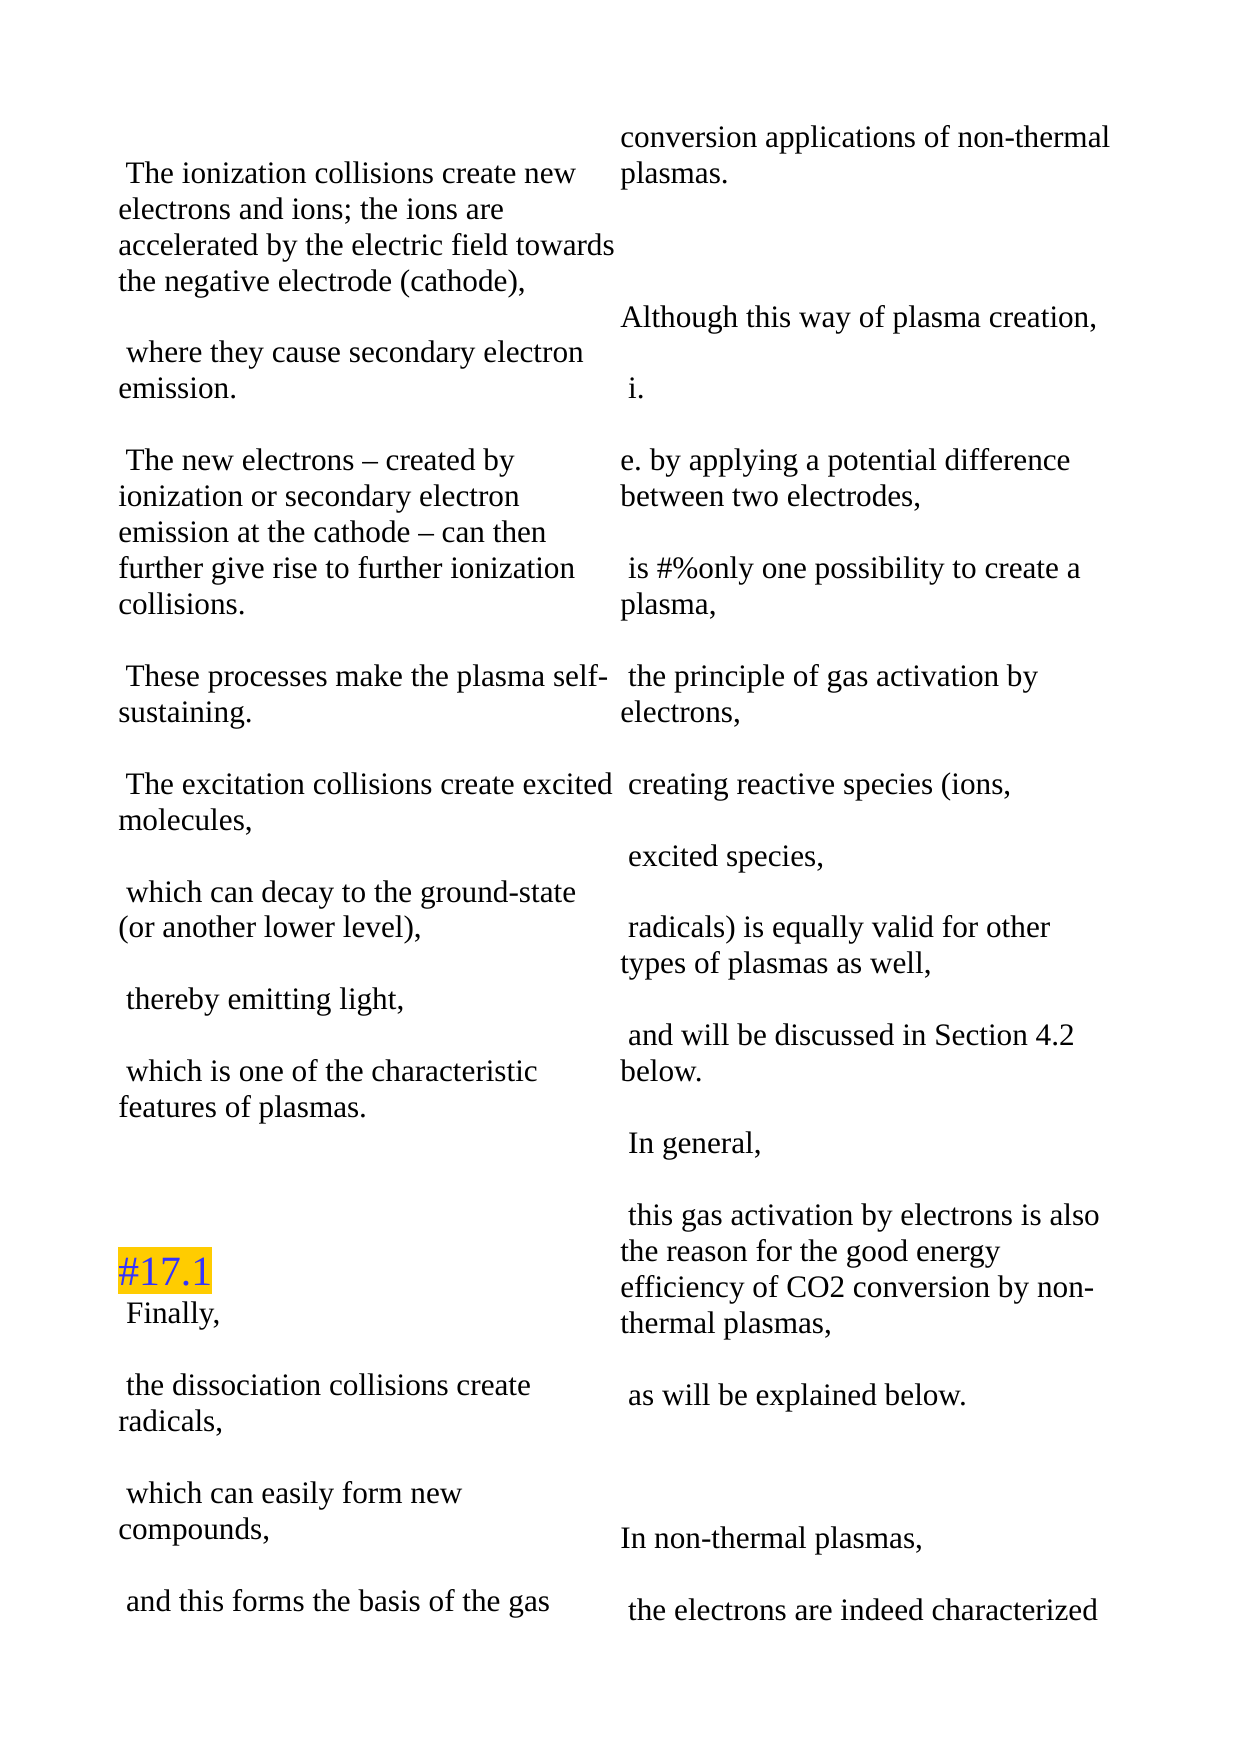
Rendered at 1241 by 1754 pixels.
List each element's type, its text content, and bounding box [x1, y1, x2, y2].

text which can easily form new compounds, [118, 1474, 620, 1546]
text The excitation collisions create excited molecules, [118, 765, 620, 837]
text thereby emitting light, [118, 981, 620, 1017]
text Although this way of plasma creation, [620, 298, 1122, 334]
text These processes make the plasma self-sustaining. [118, 657, 620, 729]
text and will be discussed in Section 4.2 below. [620, 1017, 1122, 1088]
text is #%only one possibility to create a plasma, [620, 549, 1122, 621]
text which can decay to the ground-state (or another lower level), [118, 873, 620, 945]
text conversion applications of non-thermal plasmas. [620, 118, 1122, 190]
text the dissociation collisions create radicals, [118, 1366, 620, 1438]
text Finally, [118, 1294, 620, 1330]
text In non-thermal plasmas, [620, 1520, 1122, 1556]
text e. by applying a potential difference between two electrodes, [620, 442, 1122, 513]
text The ionization collisions create new electrons and ions; the ions are accelerated by the electric field towards the negative electrode (cathode), [118, 154, 620, 298]
text The new electrons – created by ionization or secondary electron emission at the cathode – can then further give rise to further ionization collisions. [118, 442, 620, 621]
text which is one of the characteristic features of plasmas. [118, 1052, 620, 1124]
text creating reactive species (ions, [620, 765, 1122, 801]
text as will be explained below. [620, 1376, 1122, 1412]
text i. [620, 370, 1122, 406]
text this gas activation by electrons is also the reason for the good energy efficiency of CO2 conversion by non-thermal plasmas, [620, 1196, 1122, 1340]
text the principle of gas activation by electrons, [620, 657, 1122, 729]
text In general, [620, 1124, 1122, 1160]
text excited species, [620, 837, 1122, 873]
text radicals) is equally valid for other types of plasmas as well, [620, 909, 1122, 981]
text where they cause secondary electron emission. [118, 334, 620, 406]
text and this forms the basis of the gas [118, 1582, 620, 1618]
text the electrons are indeed characterized [620, 1592, 1122, 1627]
text #17.1 [118, 1247, 620, 1294]
